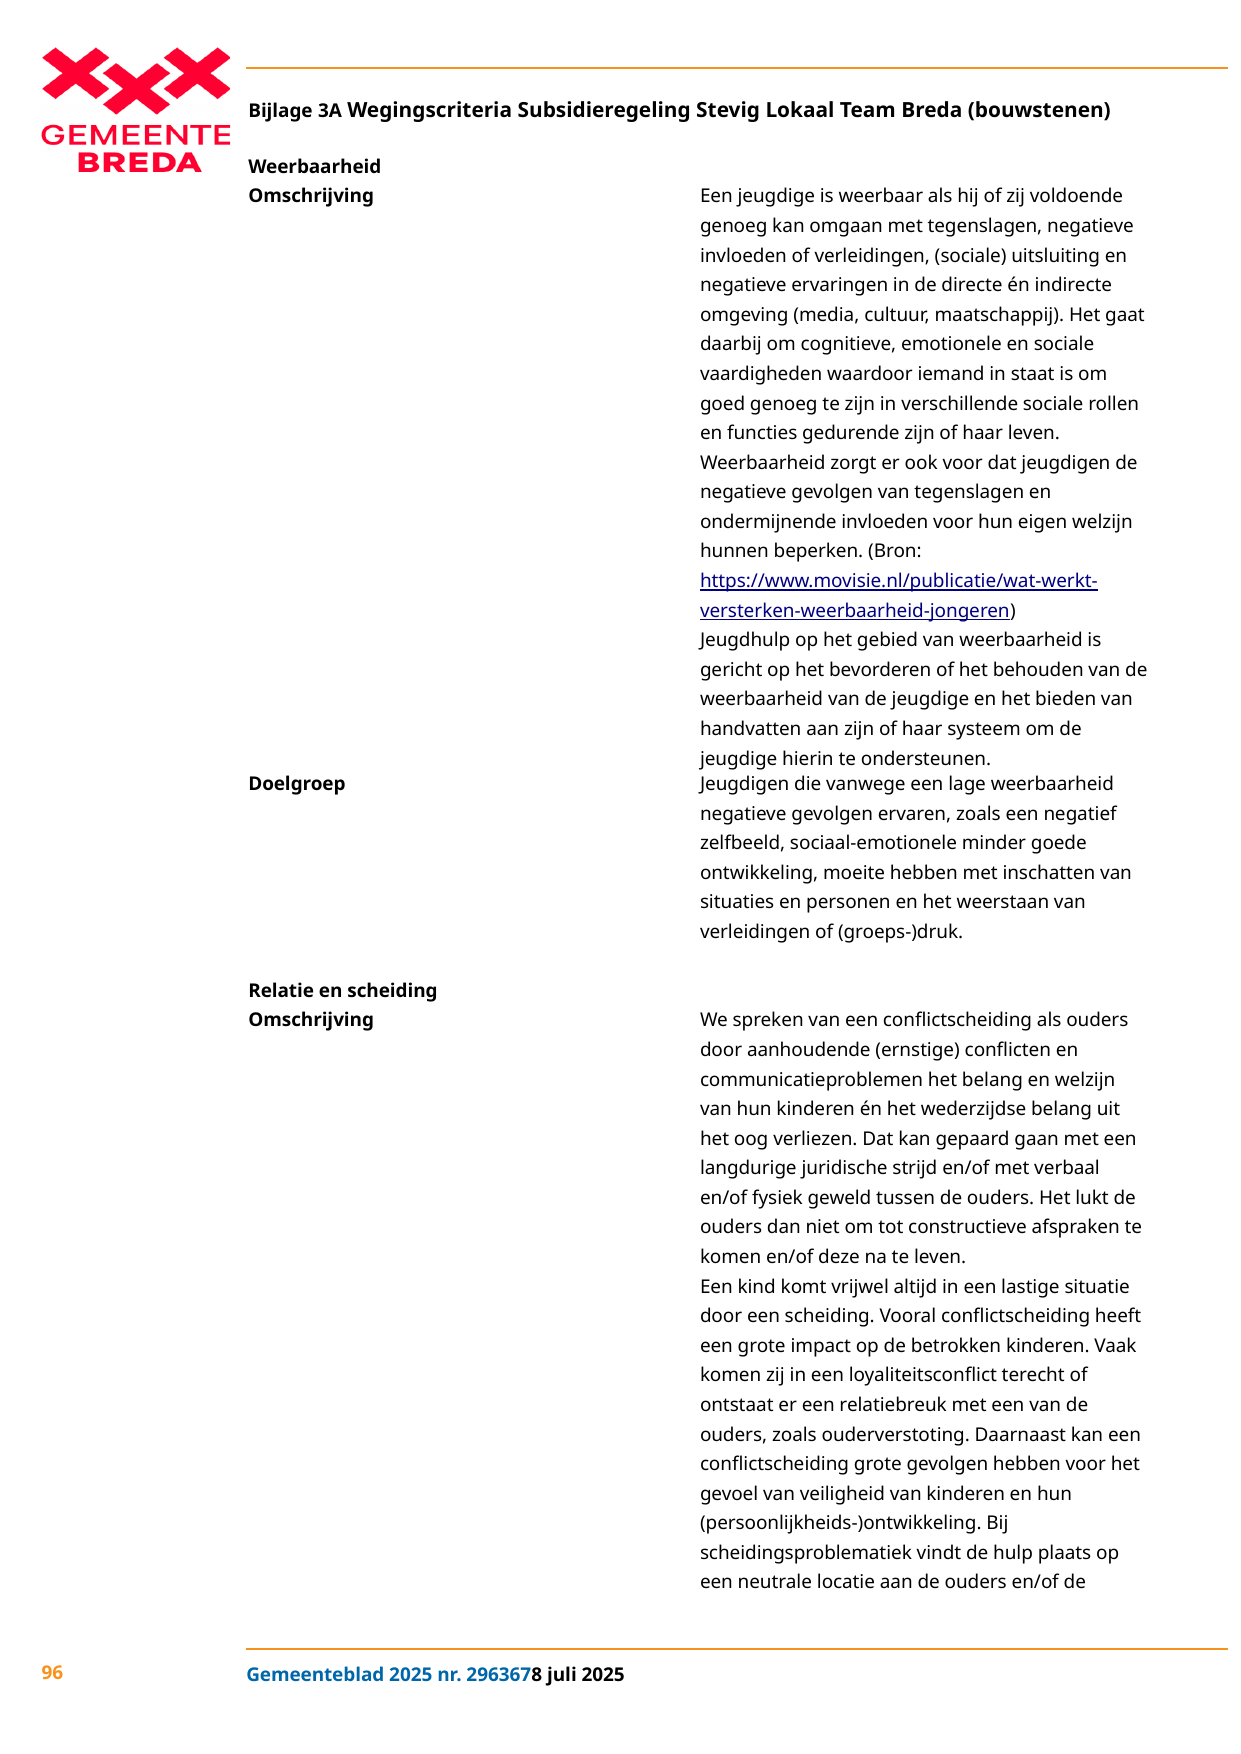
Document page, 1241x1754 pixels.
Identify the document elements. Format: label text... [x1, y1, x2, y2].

table_header Een jeugdige is weerbaar als hij of zij voldoende genoeg kan omgaan met tegenslagen, negatieve invloeden of verleidingen, (sociale) uitsluiting en negatieve ervaringen in de directe én indirecte omgeving (media, cultuur, maatschappij). Het gaat daarbij om cognitieve, emotionele en sociale vaardigheden waardoor iemand in staat is om goed genoeg te zijn in verschillende sociale rollen en functies gedurende zijn of haar leven. Weerbaarheid zorgt er ook voor dat jeugdigen de negatieve gevolgen van tegenslagen en ondermijnende invloeden voor hun eigen welzijn hunnen beperken. (Bron: https://www.movisie.nl/publicatie/wat-werkt-versterken-weerbaarheid-jongeren) Jeugdhulp op het gebied van weerbaarheid is gericht op het bevorderen of het behouden van de weerbaarheid van de jeugdige en het bieden van handvatten aan zijn of haar systeem om de jeugdige hierin te ondersteunen. [700, 183, 1152, 770]
text Relatie en scheiding [248, 977, 1152, 1003]
picture [41, 47, 231, 172]
table_header Omschrijving [248, 1007, 700, 1594]
text Bijlage 3A Wegingscriteria Subsidieregeling Stevig Lokaal Team Breda (bouwstenen) [248, 95, 1152, 123]
text Weerbaarheid [248, 153, 1152, 179]
table_header Omschrijving [248, 183, 700, 770]
table_header We spreken van een conflictscheiding als ouders door aanhoudende (ernstige) conflicten en communicatieproblemen het belang en welzijn van hun kinderen én het wederzijdse belang uit het oog verliezen. Dat kan gepaard gaan met een langdurige juridische strijd en/of met verbaal en/of fysiek geweld tussen de ouders. Het lukt de ouders dan niet om tot constructieve afspraken te komen en/of deze na te leven. Een kind komt vrijwel altijd in een lastige situatie door een scheiding. Vooral conflictscheiding heeft een grote impact op de betrokken kinderen. Vaak komen zij in een loyaliteitsconflict terecht of ontstaat er een relatiebreuk met een van de ouders, zoals ouderverstoting. Daarnaast kan een conflictscheiding grote gevolgen hebben voor het gevoel van veiligheid van kinderen en hun (persoonlijkheids-)ontwikkeling. Bij scheidingsproblematiek vindt de hulp plaats op een neutrale locatie aan de ouders en/of de [700, 1007, 1152, 1594]
table_cell Doelgroep [248, 770, 700, 944]
table_cell Jeugdigen die vanwege een lage weerbaarheid negatieve gevolgen ervaren, zoals een negatief zelfbeeld, sociaal-emotionele minder goede ontwikkeling, moeite hebben met inschatten van situaties en personen en het weerstaan van verleidingen of (groeps-)druk. [700, 770, 1152, 944]
